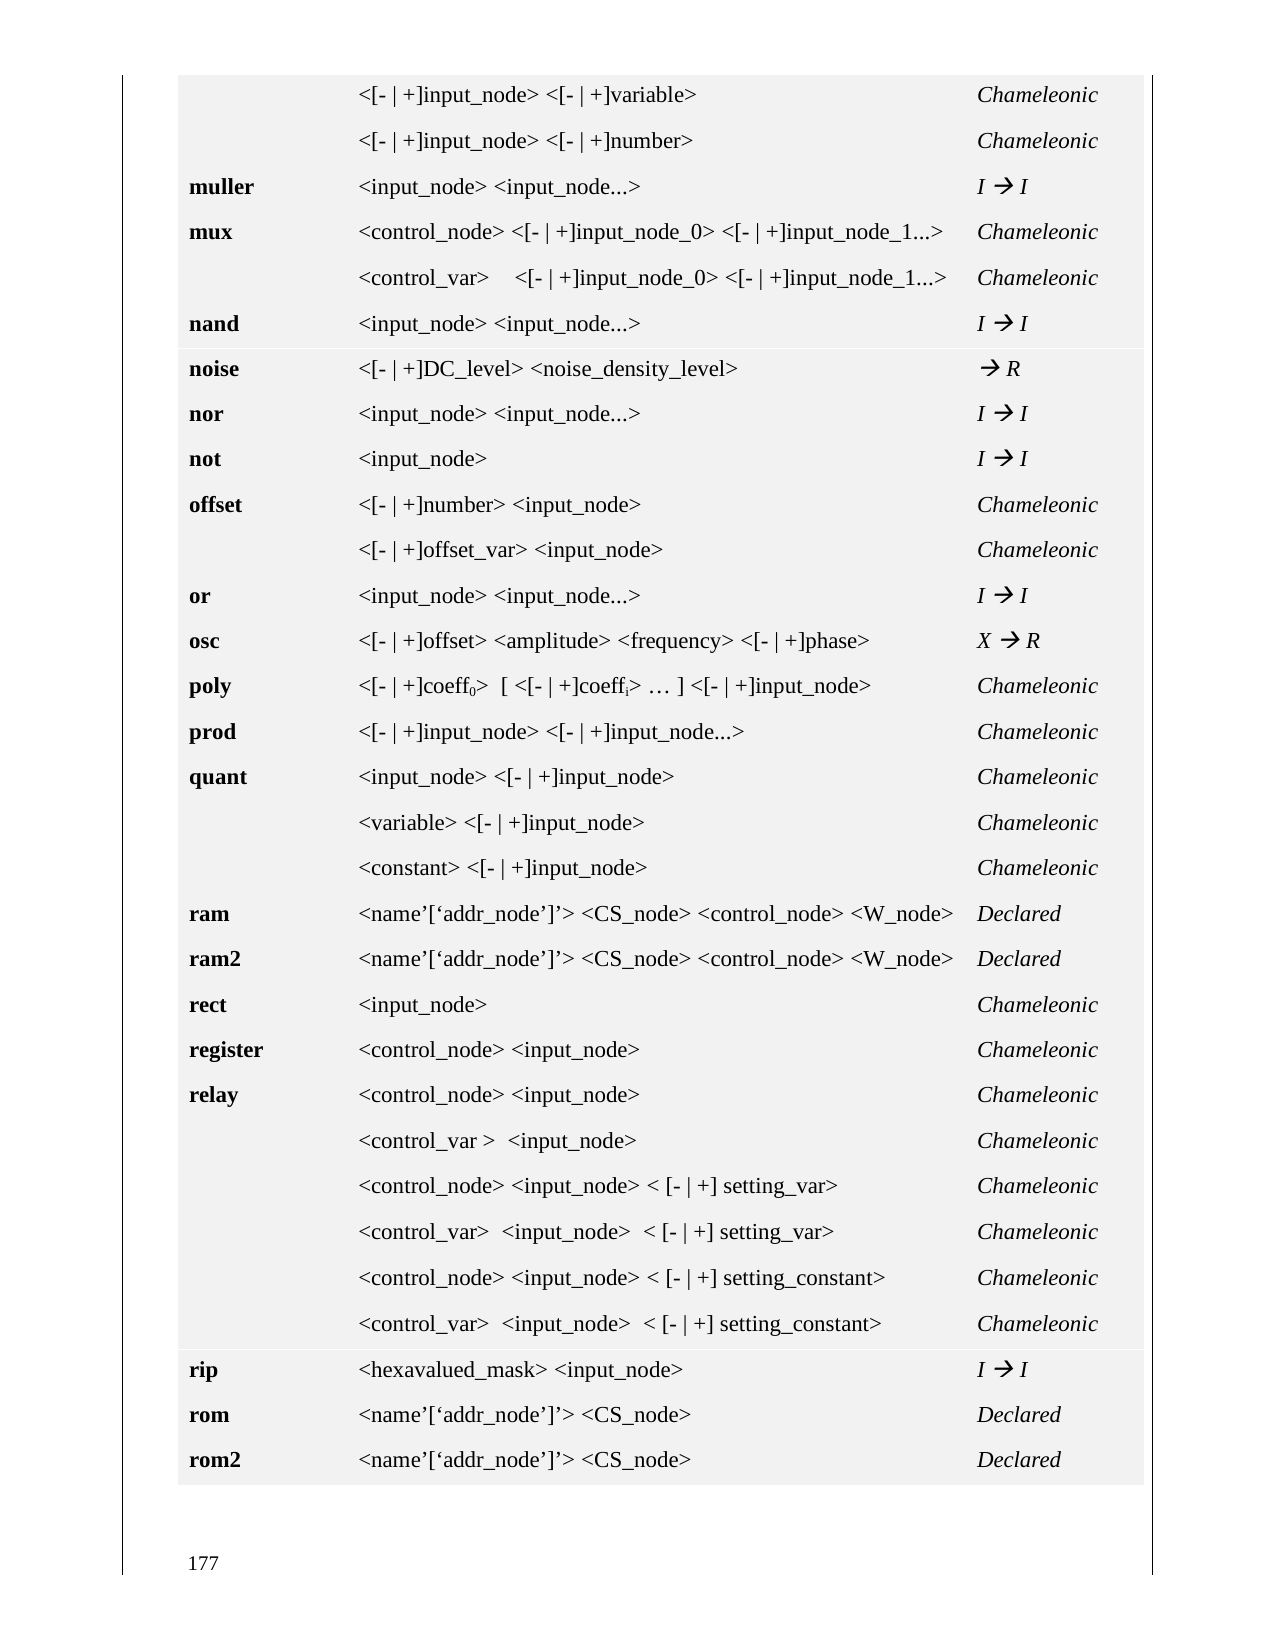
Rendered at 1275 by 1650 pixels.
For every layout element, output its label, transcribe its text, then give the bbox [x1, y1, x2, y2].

table_cell rom [178, 1395, 347, 1440]
table_cell Declared [966, 894, 1144, 939]
table_cell <control_node> <input_node> < [- | +] setting_var> [347, 1166, 966, 1212]
table_cell [178, 1258, 347, 1304]
table_cell I  I [966, 167, 1144, 212]
table_cell Chameleonic [966, 666, 1144, 711]
table_cell Chameleonic [966, 1304, 1144, 1349]
table_cell <input_node> <input_node...> [347, 394, 966, 439]
table_cell Chameleonic [966, 711, 1144, 757]
table_cell ram2 [178, 939, 347, 984]
table_cell <hexavalued_mask> <input_node> [347, 1350, 966, 1395]
table_cell <[- | +]input_node> <[- | +]variable> [347, 75, 966, 121]
table_cell Chameleonic [966, 212, 1144, 257]
table_cell offset [178, 484, 347, 530]
table_cell Chameleonic [966, 484, 1144, 530]
table_cell  R [966, 349, 1144, 394]
table_cell quant [178, 757, 347, 802]
table_cell [178, 848, 347, 894]
table_cell <name’[‘addr_node’]’> <CS_node> [347, 1440, 966, 1485]
table_cell Chameleonic [966, 1258, 1144, 1304]
table_cell <input_node> <[- | +]input_node> [347, 757, 966, 802]
table_cell <[- | +]input_node> <[- | +]input_node...> [347, 711, 966, 757]
table_cell prod [178, 711, 347, 757]
table_cell [178, 121, 347, 167]
table_cell nor [178, 394, 347, 439]
table_cell Chameleonic [966, 257, 1144, 303]
table_cell Chameleonic [966, 848, 1144, 894]
table_cell <[- | +]offset> <amplitude> <frequency> <[- | +]phase> [347, 621, 966, 666]
table_cell <[- | +]offset_var> <input_node> [347, 530, 966, 576]
table_cell relay [178, 1075, 347, 1120]
table_cell I  I [966, 303, 1144, 348]
table_cell [178, 1120, 347, 1166]
table_cell Chameleonic [966, 802, 1144, 848]
table_cell Chameleonic [966, 1075, 1144, 1120]
table_cell Chameleonic [966, 984, 1144, 1030]
table_cell <variable> <[- | +]input_node> [347, 802, 966, 848]
table_cell osc [178, 621, 347, 666]
table_cell Declared [966, 939, 1144, 984]
table_cell [178, 530, 347, 576]
table_cell muller [178, 167, 347, 212]
table_cell <control_var > <input_node> [347, 1120, 966, 1166]
table_cell Declared [966, 1395, 1144, 1440]
table_cell <[- | +]DC_level> <noise_density_level> [347, 349, 966, 394]
table_cell Chameleonic [966, 530, 1144, 576]
table_cell poly [178, 666, 347, 711]
table_cell <control_node> <input_node> < [- | +] setting_constant> [347, 1258, 966, 1304]
table_cell <control_var> <[- | +]input_node_0> <[- | +]input_node_1...> [347, 257, 966, 303]
table_cell Declared [966, 1440, 1144, 1485]
table_cell ram [178, 894, 347, 939]
table_cell <input_node> [347, 439, 966, 484]
table_cell Chameleonic [966, 75, 1144, 121]
table_cell [178, 75, 347, 121]
table_cell Chameleonic [966, 1120, 1144, 1166]
table_cell <control_var> <input_node> < [- | +] setting_var> [347, 1212, 966, 1258]
table_cell X  R [966, 621, 1144, 666]
table_cell <name’[‘addr_node’]’> <CS_node> <control_node> <W_node> [347, 939, 966, 984]
table_cell <name’[‘addr_node’]’> <CS_node> <control_node> <W_node> [347, 894, 966, 939]
table_cell not [178, 439, 347, 484]
table_cell I  I [966, 576, 1144, 621]
table_cell <[- | +]input_node> <[- | +]number> [347, 121, 966, 167]
table_cell mux [178, 212, 347, 257]
table_cell Chameleonic [966, 1030, 1144, 1075]
table_cell or [178, 576, 347, 621]
table_cell <input_node> <input_node...> [347, 576, 966, 621]
table_cell <[- | +]coeff0> [ <[- | +]coeffi> … ] <[- | +]input_node> [347, 666, 966, 711]
table_cell I  I [966, 439, 1144, 484]
table_cell Chameleonic [966, 757, 1144, 802]
table_cell <control_var> <input_node> < [- | +] setting_constant> [347, 1304, 966, 1349]
table_cell <control_node> <input_node> [347, 1075, 966, 1120]
table_cell rom2 [178, 1440, 347, 1485]
table_cell register [178, 1030, 347, 1075]
table_cell Chameleonic [966, 1166, 1144, 1212]
table_cell nand [178, 303, 347, 348]
table_cell [178, 802, 347, 848]
table_cell <input_node> <input_node...> [347, 167, 966, 212]
table_cell [178, 1212, 347, 1258]
table_cell rect [178, 984, 347, 1030]
table_cell <input_node> [347, 984, 966, 1030]
table_cell I  I [966, 394, 1144, 439]
table_cell <control_node> <[- | +]input_node_0> <[- | +]input_node_1...> [347, 212, 966, 257]
table_cell <input_node> <input_node...> [347, 303, 966, 348]
table_cell I  I [966, 1350, 1144, 1395]
table_cell <[- | +]number> <input_node> [347, 484, 966, 530]
table_cell rip [178, 1350, 347, 1395]
table_cell [178, 257, 347, 303]
table_cell [178, 1166, 347, 1212]
table_cell <constant> <[- | +]input_node> [347, 848, 966, 894]
table_cell <name’[‘addr_node’]’> <CS_node> [347, 1395, 966, 1440]
table_cell Chameleonic [966, 121, 1144, 167]
table_cell noise [178, 349, 347, 394]
table_cell <control_node> <input_node> [347, 1030, 966, 1075]
table_cell Chameleonic [966, 1212, 1144, 1258]
table_cell [178, 1304, 347, 1349]
